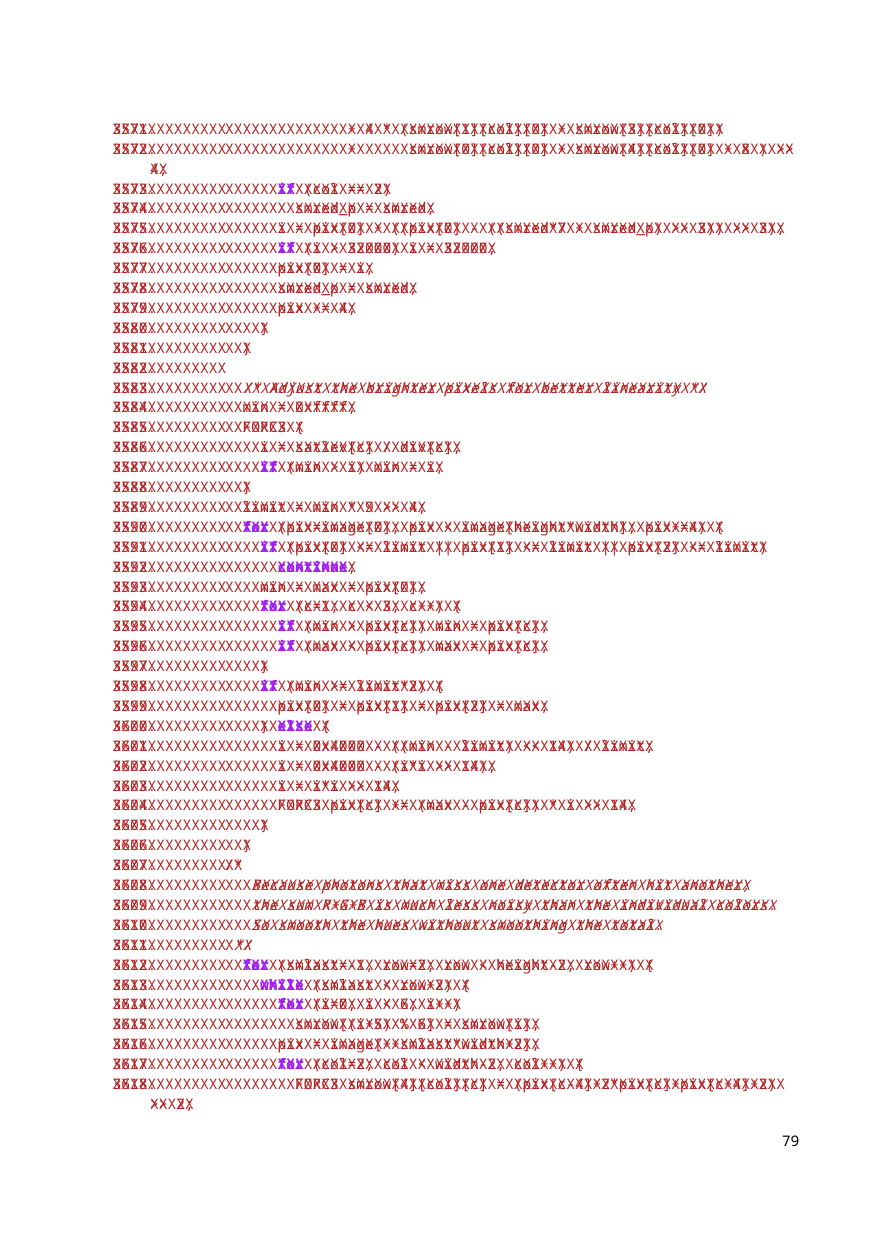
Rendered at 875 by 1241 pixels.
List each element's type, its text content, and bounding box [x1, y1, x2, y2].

list the sum R+G+B is much less noisy than the individual colors. [112, 895, 799, 914]
list for (col=2; col < width-2; col++) { [112, 1054, 799, 1074]
list smred_p = smred; [112, 278, 799, 298]
list } [112, 318, 799, 338]
list pix += 4; [112, 298, 799, 318]
list pix = image[++smlast*width+2]; [112, 1034, 799, 1054]
list limit = min * 9 >> 4; [112, 497, 799, 517]
list if (pix[0] <= limit || pix[1] <= limit || pix[2] <= limit) [112, 537, 799, 556]
list smrow[(i+5) % 6] = smrow[i]; [112, 1014, 799, 1034]
list for (i=0; i < 6; i++) [112, 994, 799, 1014]
list while (smlast < row+2) { [112, 974, 799, 994]
list if (min > i) min = i; [112, 457, 799, 477]
list i = i*i >> 14; [112, 775, 799, 795]
list } else { [112, 716, 799, 736]
list if (min > pix[c]) min = pix[c]; [112, 616, 799, 636]
list } [112, 477, 799, 497]
list i = satlev[c] / div[c]; [112, 437, 799, 457]
list } [112, 656, 799, 676]
list smred_p = smred; [112, 198, 799, 218]
list } [112, 815, 799, 835]
list if (col == 2) [112, 178, 799, 198]
list for (pix=image[0]; pix < image[height*width]; pix+=4) { [112, 517, 799, 537]
list continue; [112, 556, 799, 576]
list if (min >= limit*2) { [112, 676, 799, 696]
list if (i > 32000) i = 32000; [112, 238, 799, 258]
list /* [112, 855, 799, 875]
list } [112, 338, 799, 357]
list Because photons that miss one detector often hit another, [112, 875, 799, 895]
list for (c=1; c < 3; c++) { [112, 596, 799, 616]
list i = pix[0] + ((pix[0] - ((smred*7 + smred_p) >> 3)) >> 3); [112, 218, 799, 238]
list + smrow[0][col][0] + smrow[4][col][0] + 8 ) >> 4; [112, 139, 799, 178]
list FORC3 smrow[4][col][c] = (pix[c-4]+2*pix[c]+pix[c+4]+2) >> 2; [112, 1074, 799, 1113]
list } [112, 835, 799, 855]
list i = 0x4000 - ((min - limit) << 14) / limit; [112, 736, 799, 755]
list So smooth the hues without smoothing the total. [112, 914, 799, 934]
list pix[0] = i; [112, 258, 799, 278]
list for (smlast=-1, row=2; row < height-2; row++) { [112, 954, 799, 974]
list pix[0] = pix[1] = pix[2] = max; [112, 696, 799, 716]
list min = max = pix[0]; [112, 576, 799, 596]
list if (max < pix[c]) max = pix[c]; [112, 636, 799, 656]
list i = 0x4000 - (i*i >> 14); [112, 755, 799, 775]
list + 4 * (smrow[1][col][0] + smrow[3][col][0]) [112, 119, 799, 139]
list /* Adjust the brighter pixels for better linearity */ [112, 377, 799, 397]
list FORC3 { [112, 417, 799, 437]
list FORC3 pix[c] += (max - pix[c]) * i >> 14; [112, 795, 799, 815]
list */ [112, 934, 799, 954]
list min = 0xffff; [112, 397, 799, 417]
